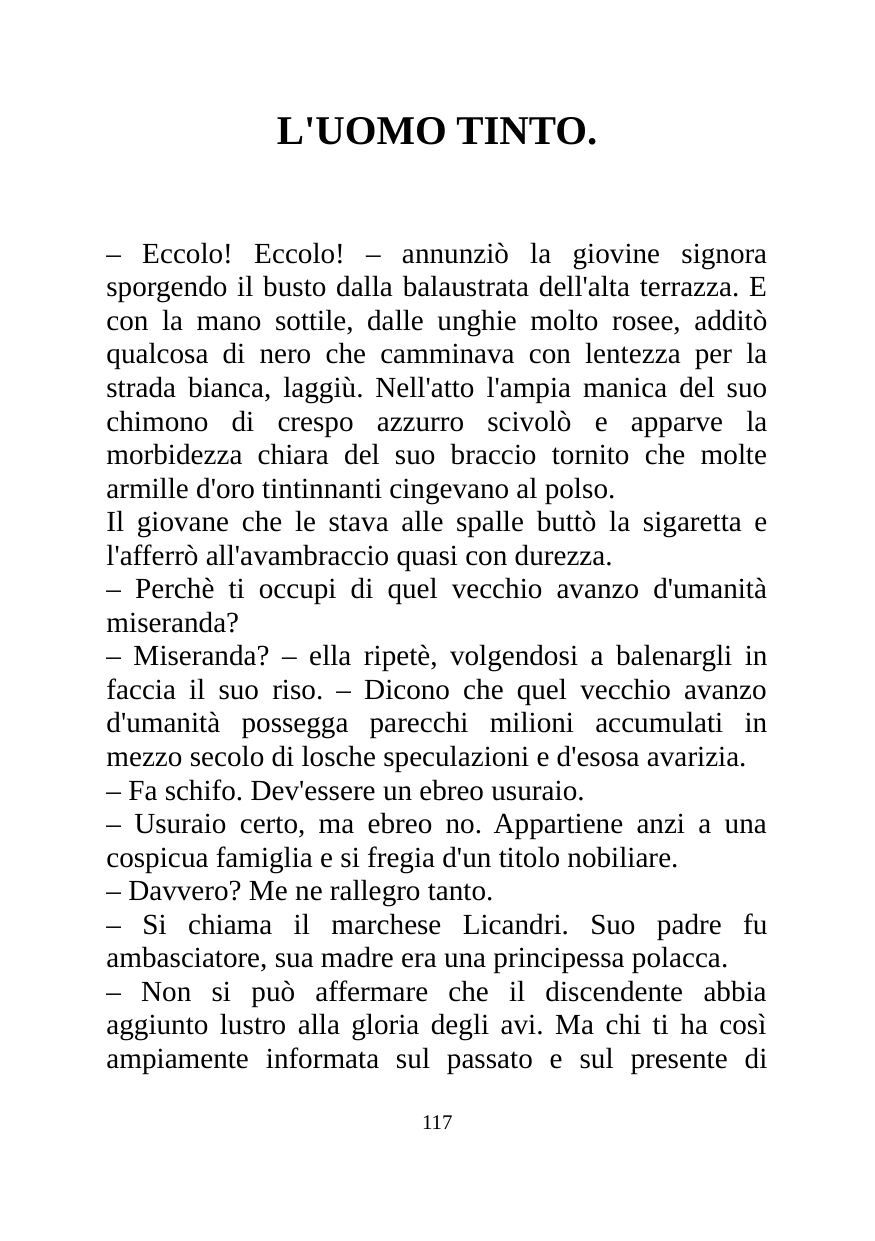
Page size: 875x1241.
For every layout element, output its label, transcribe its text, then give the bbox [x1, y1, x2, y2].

text – Perchè ti occupi di quel vecchio avanzo d'umanità miseranda? [106, 571, 768, 638]
text – Usuraio certo, ma ebreo no. Appartiene anzi a una cospicua famiglia e si fregia d'un titolo nobiliare. [106, 806, 768, 873]
text – Davvero? Me ne rallegro tanto. [106, 873, 768, 907]
text – Miseranda? – ella ripetè, volgendosi a balenargli in faccia il suo riso. – Dicono che quel vecchio avanzo d'umanità possegga parecchi milioni accumulati in mezzo secolo di losche speculazioni e d'esosa avarizia. [106, 638, 768, 773]
subtitle L'UOMO TINTO. [106, 106, 768, 153]
text – Eccolo! Eccolo! – annunziò la giovine signora sporgendo il busto dalla balaustrata dell'alta terrazza. E con la mano sottile, dalle unghie molto rosee, additò qualcosa di nero che camminava con lentezza per la strada bianca, laggiù. Nell'atto l'ampia manica del suo chimono di crespo azzurro scivolò e apparve la morbidezza chiara del suo braccio tornito che molte armille d'oro tintinnanti cingevano al polso. [106, 236, 768, 504]
text – Fa schifo. Dev'essere un ebreo usuraio. [106, 773, 768, 806]
text Il giovane che le stava alle spalle buttò la sigaretta e l'afferrò all'avambraccio quasi con durezza. [106, 504, 768, 571]
text – Si chiama il marchese Licandri. Suo padre fu ambasciatore, sua madre era una principessa polacca. [106, 907, 768, 974]
text – Non si può affermare che il discendente abbia aggiunto lustro alla gloria degli avi. Ma chi ti ha così ampiamente informata sul passato e sul presente di [106, 974, 768, 1074]
